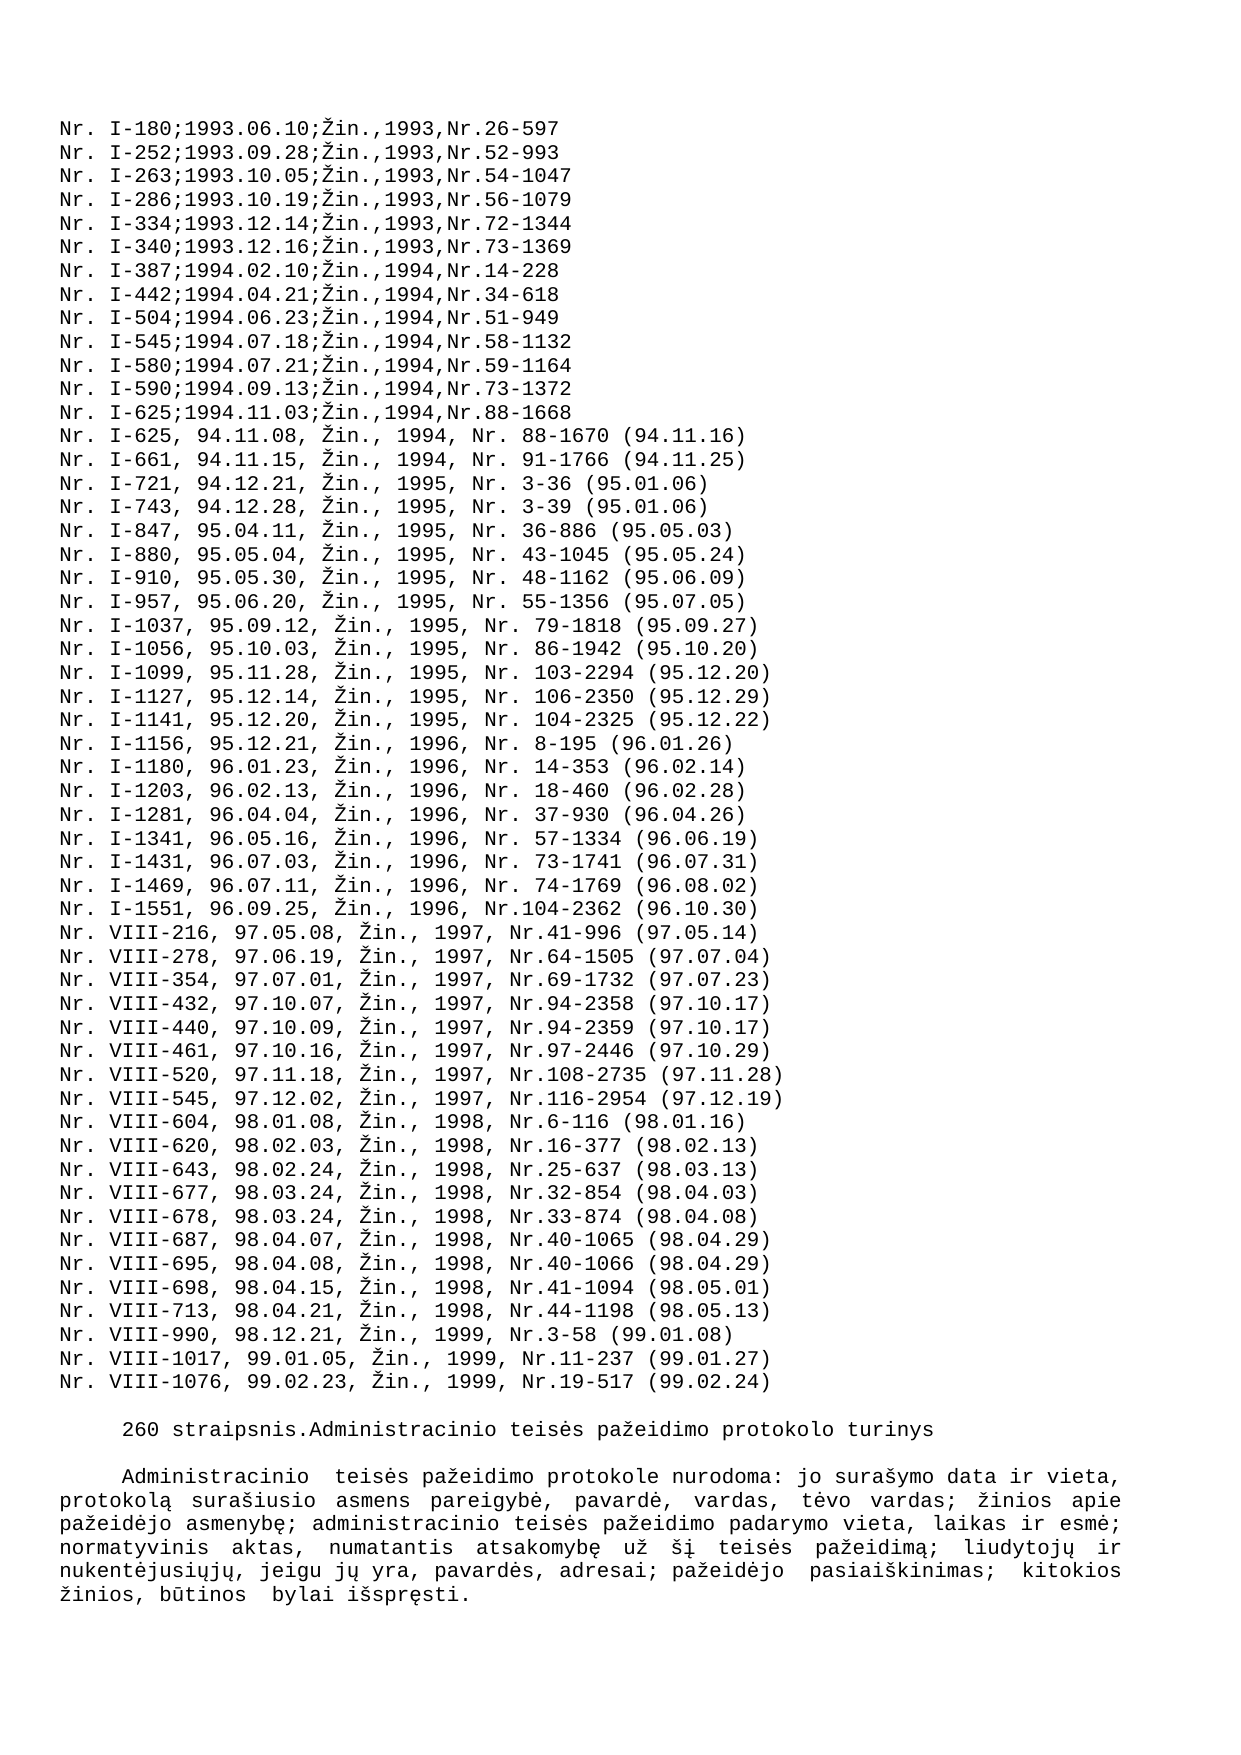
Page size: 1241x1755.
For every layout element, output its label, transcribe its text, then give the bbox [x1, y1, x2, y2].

text Nr. VIII-520, 97.11.18, Žin., 1997, Nr.108-2735 (97.11.28) [59, 1064, 1122, 1088]
text Nr. I-252;1993.09.28;Žin.,1993,Nr.52-993 [59, 142, 1122, 165]
text Nr. VIII-432, 97.10.07, Žin., 1997, Nr.94-2358 (97.10.17) [59, 993, 1122, 1017]
text Nr. VIII-687, 98.04.07, Žin., 1998, Nr.40-1065 (98.04.29) [59, 1229, 1122, 1253]
text Nr. VIII-1076, 99.02.23, Žin., 1999, Nr.19-517 (99.02.24) [59, 1371, 1122, 1395]
text Nr. I-910, 95.05.30, Žin., 1995, Nr. 48-1162 (95.06.09) [59, 567, 1122, 591]
text Nr. VIII-698, 98.04.15, Žin., 1998, Nr.41-1094 (98.05.01) [59, 1277, 1122, 1300]
text Nr. I-504;1994.06.23;Žin.,1994,Nr.51-949 [59, 307, 1122, 331]
text Nr. VIII-713, 98.04.21, Žin., 1998, Nr.44-1198 (98.05.13) [59, 1300, 1122, 1324]
text Nr. I-721, 94.12.21, Žin., 1995, Nr. 3-36 (95.01.06) [59, 473, 1122, 496]
text Nr. I-880, 95.05.04, Žin., 1995, Nr. 43-1045 (95.05.24) [59, 544, 1122, 567]
text Administracinio teisės pažeidimo protokole nurodoma: jo surašymo data ir vieta, protokolą surašiusio asmens pareigybė, pavardė, vardas, tėvo vardas; žinios apie pažeidėjo asmenybę; administracinio teisės pažeidimo padarymo vieta, laikas ir esmė; normatyvinis aktas, numatantis atsakomybę už šį teisės pažeidimą; liudytojų ir nukentėjusiųjų, jeigu jų yra, pavardės, adresai; pažeidėjo pasiaiškinimas; kitokios žinios, būtinos bylai išspręsti. [59, 1466, 1122, 1608]
text Nr. VIII-354, 97.07.01, Žin., 1997, Nr.69-1732 (97.07.23) [59, 969, 1122, 993]
text Nr. I-286;1993.10.19;Žin.,1993,Nr.56-1079 [59, 189, 1122, 213]
text Nr. I-1099, 95.11.28, Žin., 1995, Nr. 103-2294 (95.12.20) [59, 662, 1122, 686]
text Nr. I-661, 94.11.15, Žin., 1994, Nr. 91-1766 (94.11.25) [59, 449, 1122, 473]
text Nr. I-340;1993.12.16;Žin.,1993,Nr.73-1369 [59, 236, 1122, 260]
text Nr. I-1469, 96.07.11, Žin., 1996, Nr. 74-1769 (96.08.02) [59, 875, 1122, 898]
text Nr. VIII-604, 98.01.08, Žin., 1998, Nr.6-116 (98.01.16) [59, 1111, 1122, 1135]
text Nr. I-1281, 96.04.04, Žin., 1996, Nr. 37-930 (96.04.26) [59, 804, 1122, 827]
text Nr. VIII-216, 97.05.08, Žin., 1997, Nr.41-996 (97.05.14) [59, 922, 1122, 946]
text Nr. VIII-1017, 99.01.05, Žin., 1999, Nr.11-237 (99.01.27) [59, 1348, 1122, 1371]
text Nr. I-1431, 96.07.03, Žin., 1996, Nr. 73-1741 (96.07.31) [59, 851, 1122, 875]
text Nr. VIII-677, 98.03.24, Žin., 1998, Nr.32-854 (98.04.03) [59, 1182, 1122, 1206]
text Nr. I-180;1993.06.10;Žin.,1993,Nr.26-597 [59, 118, 1122, 142]
text Nr. I-1127, 95.12.14, Žin., 1995, Nr. 106-2350 (95.12.29) [59, 686, 1122, 709]
text Nr. I-263;1993.10.05;Žin.,1993,Nr.54-1047 [59, 165, 1122, 189]
text Nr. I-334;1993.12.14;Žin.,1993,Nr.72-1344 [59, 213, 1122, 236]
text Nr. VIII-620, 98.02.03, Žin., 1998, Nr.16-377 (98.02.13) [59, 1135, 1122, 1158]
text Nr. I-1203, 96.02.13, Žin., 1996, Nr. 18-460 (96.02.28) [59, 780, 1122, 804]
text Nr. VIII-643, 98.02.24, Žin., 1998, Nr.25-637 (98.03.13) [59, 1158, 1122, 1182]
text Nr. VIII-678, 98.03.24, Žin., 1998, Nr.33-874 (98.04.08) [59, 1206, 1122, 1229]
text 260 straipsnis.Administracinio teisės pažeidimo protokolo turinys [59, 1419, 1122, 1442]
text Nr. I-1056, 95.10.03, Žin., 1995, Nr. 86-1942 (95.10.20) [59, 638, 1122, 662]
text Nr. VIII-440, 97.10.09, Žin., 1997, Nr.94-2359 (97.10.17) [59, 1017, 1122, 1040]
text Nr. I-957, 95.06.20, Žin., 1995, Nr. 55-1356 (95.07.05) [59, 591, 1122, 615]
text Nr. I-442;1994.04.21;Žin.,1994,Nr.34-618 [59, 284, 1122, 307]
text Nr. I-1180, 96.01.23, Žin., 1996, Nr. 14-353 (96.02.14) [59, 757, 1122, 780]
text Nr. I-590;1994.09.13;Žin.,1994,Nr.73-1372 [59, 378, 1122, 402]
text Nr. I-387;1994.02.10;Žin.,1994,Nr.14-228 [59, 260, 1122, 284]
text Nr. I-1341, 96.05.16, Žin., 1996, Nr. 57-1334 (96.06.19) [59, 827, 1122, 851]
text Nr. I-847, 95.04.11, Žin., 1995, Nr. 36-886 (95.05.03) [59, 520, 1122, 544]
text Nr. VIII-695, 98.04.08, Žin., 1998, Nr.40-1066 (98.04.29) [59, 1253, 1122, 1277]
text Nr. VIII-545, 97.12.02, Žin., 1997, Nr.116-2954 (97.12.19) [59, 1088, 1122, 1111]
text Nr. I-625, 94.11.08, Žin., 1994, Nr. 88-1670 (94.11.16) [59, 426, 1122, 449]
text Nr. I-1156, 95.12.21, Žin., 1996, Nr. 8-195 (96.01.26) [59, 733, 1122, 757]
text Nr. I-580;1994.07.21;Žin.,1994,Nr.59-1164 [59, 354, 1122, 378]
text Nr. I-743, 94.12.28, Žin., 1995, Nr. 3-39 (95.01.06) [59, 496, 1122, 520]
text Nr. I-1551, 96.09.25, Žin., 1996, Nr.104-2362 (96.10.30) [59, 898, 1122, 922]
text Nr. VIII-990, 98.12.21, Žin., 1999, Nr.3-58 (99.01.08) [59, 1324, 1122, 1348]
text Nr. I-545;1994.07.18;Žin.,1994,Nr.58-1132 [59, 331, 1122, 354]
text Nr. I-625;1994.11.03;Žin.,1994,Nr.88-1668 [59, 402, 1122, 426]
text Nr. VIII-461, 97.10.16, Žin., 1997, Nr.97-2446 (97.10.29) [59, 1040, 1122, 1064]
text Nr. I-1037, 95.09.12, Žin., 1995, Nr. 79-1818 (95.09.27) [59, 615, 1122, 638]
text Nr. I-1141, 95.12.20, Žin., 1995, Nr. 104-2325 (95.12.22) [59, 709, 1122, 733]
text Nr. VIII-278, 97.06.19, Žin., 1997, Nr.64-1505 (97.07.04) [59, 946, 1122, 969]
